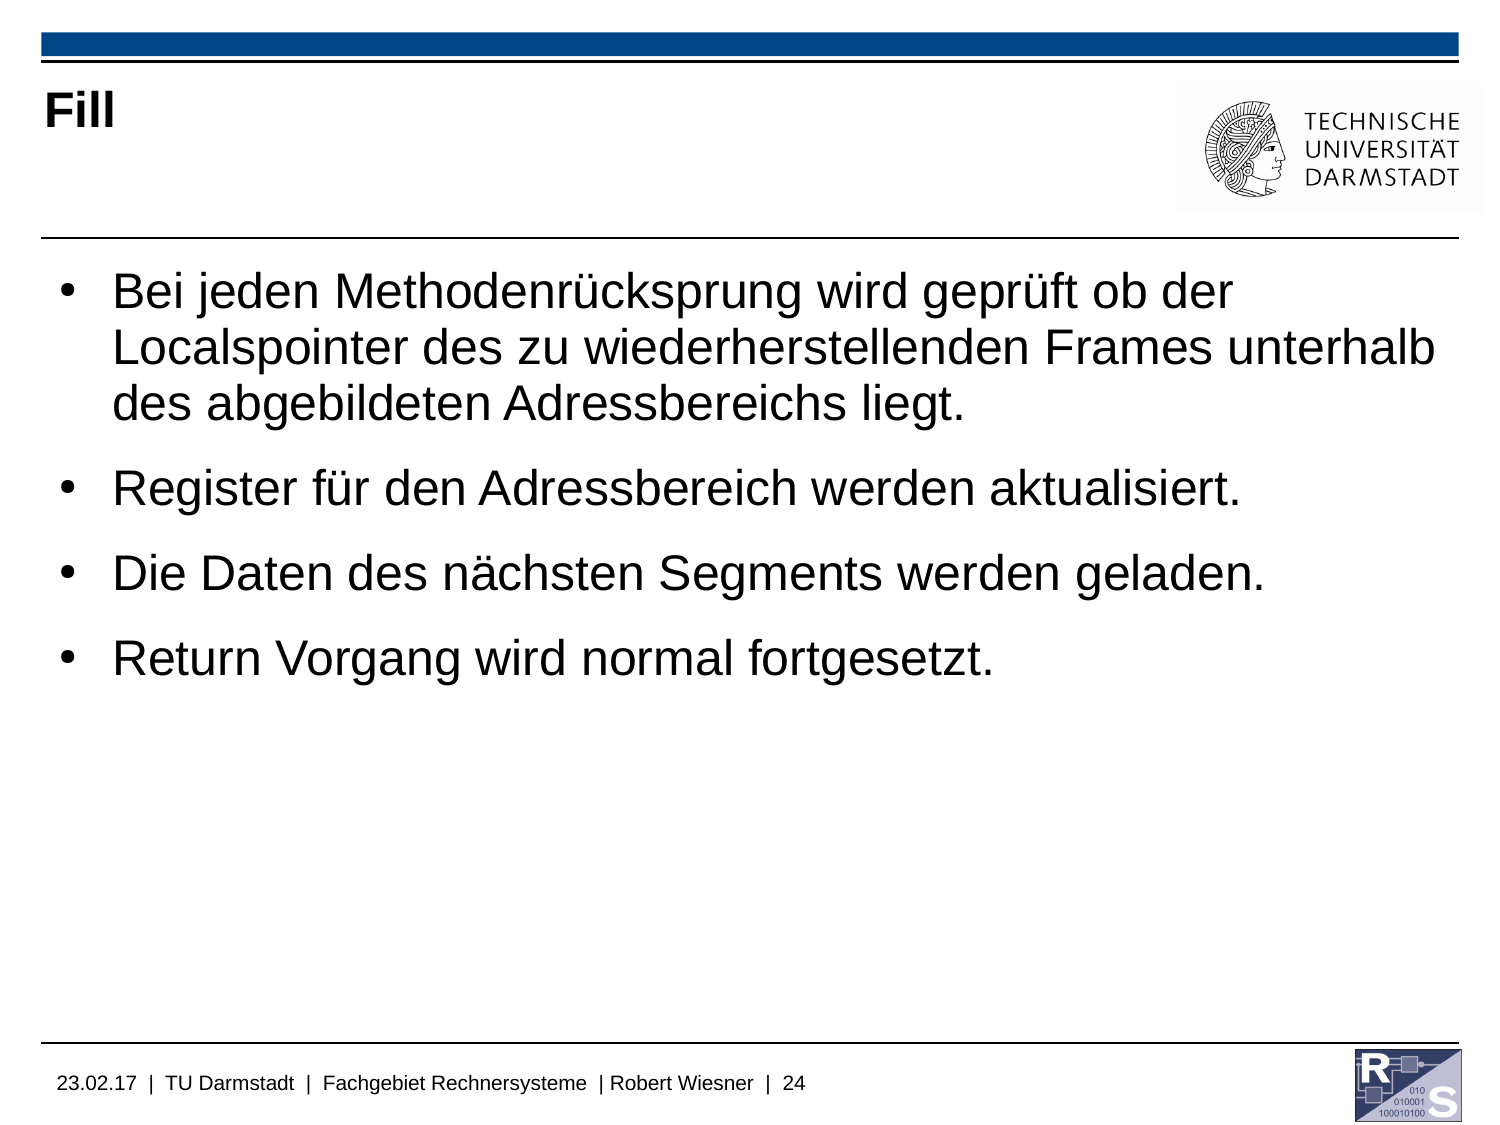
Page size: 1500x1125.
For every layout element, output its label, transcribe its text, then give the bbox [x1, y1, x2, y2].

list Bei jeden Methodenrücksprung wird geprüft ob der Localspointer des zu wiederherstellenden Frames unterhalb des abgebildeten Adressbereichs liegt. Register für den Adressbereich werden aktualisiert. Die Daten des nächsten Segments werden geladen. Return Vorgang wird normal fortgesetzt. [41, 263, 1455, 1032]
picture [1355, 1049, 1462, 1122]
title Fill [44, 35, 1134, 186]
